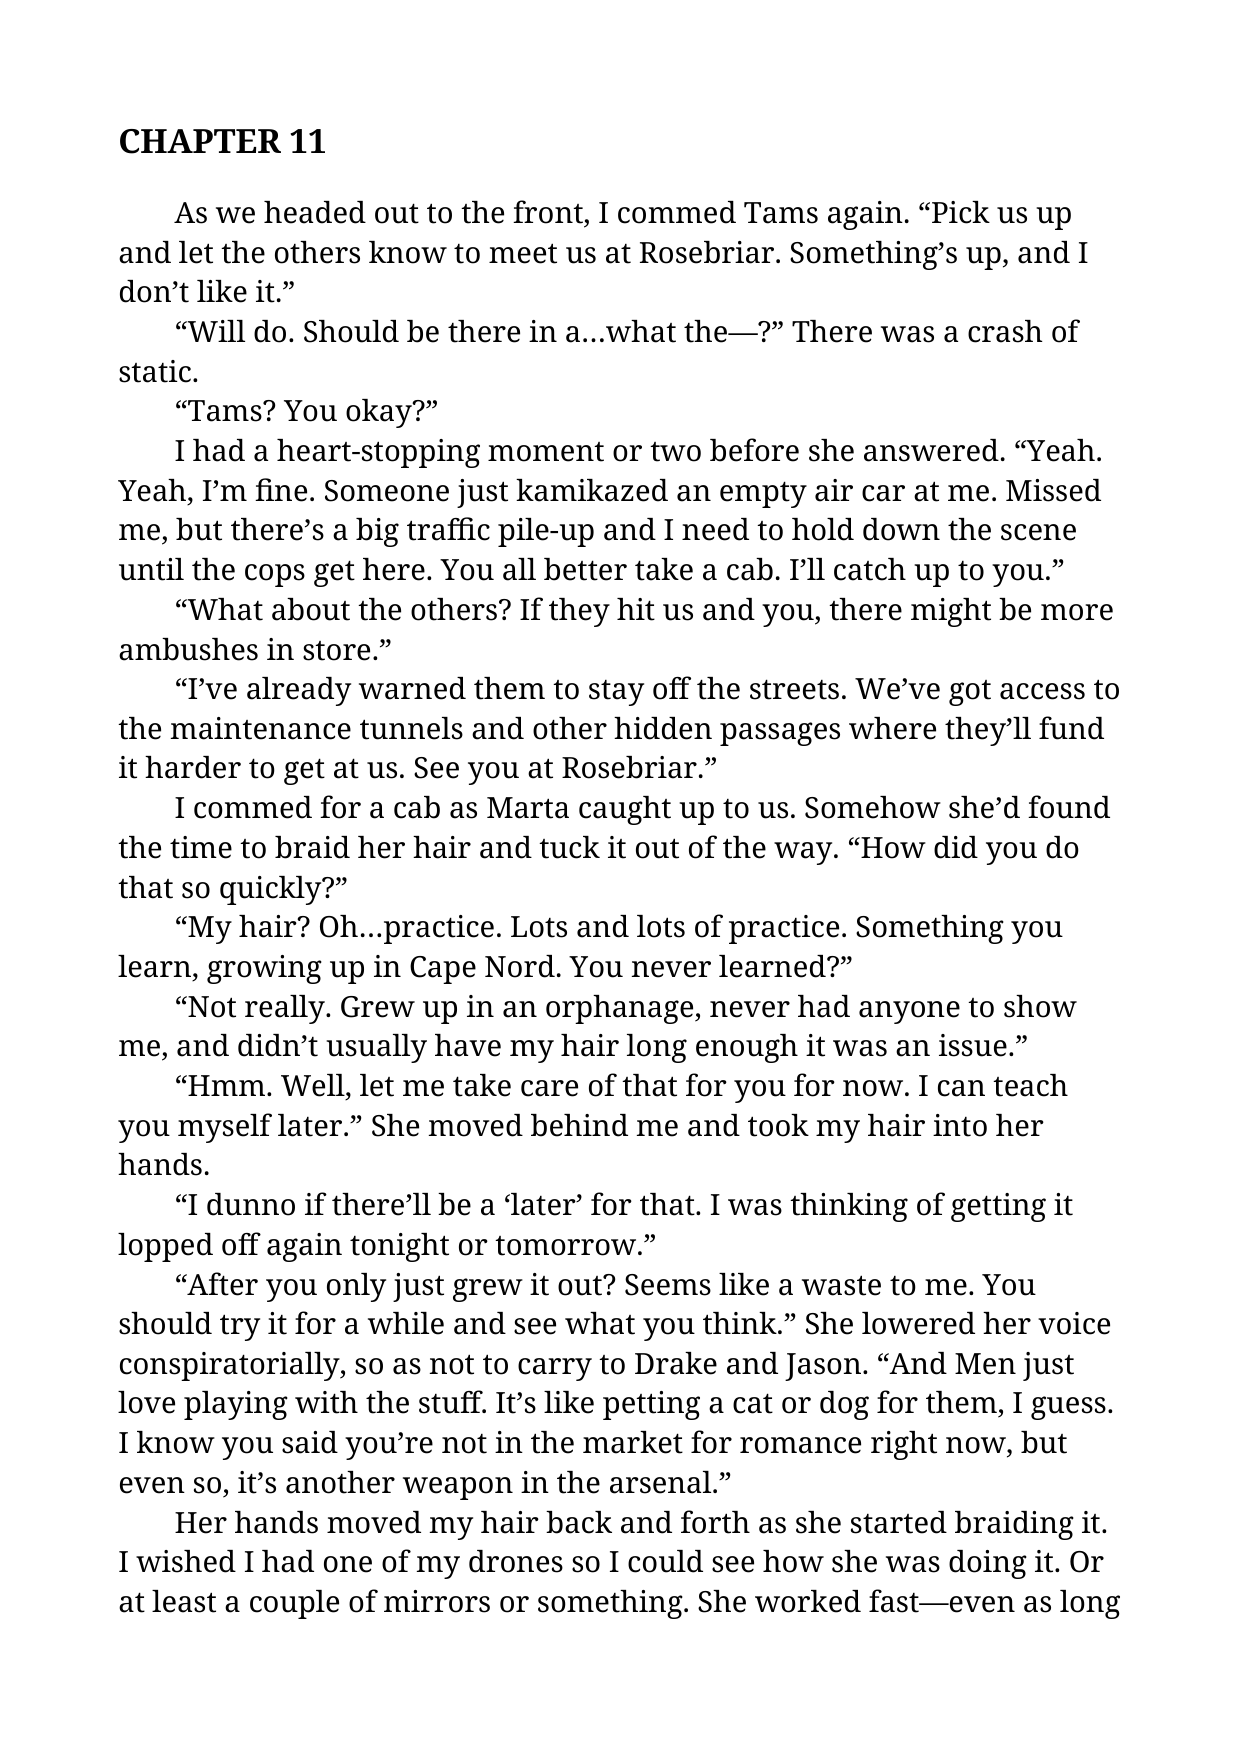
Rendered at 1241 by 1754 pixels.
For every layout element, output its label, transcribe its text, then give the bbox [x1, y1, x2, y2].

text “Hmm. Well, let me take care of that for you for now. I can teach you myself later.” She moved behind me and took my hair into her hands. [118, 1065, 1122, 1184]
text CHAPTER 11 [118, 118, 1122, 163]
text “Not really. Grew up in an orphanage, never had anyone to show me, and didn’t usually have my hair long enough it was an issue.” [118, 986, 1122, 1065]
text I had a heart-stopping moment or two before she answered. “Yeah. Yeah, I’m fine. Someone just kamikazed an empty air car at me. Missed me, but there’s a big traffic pile-up and I need to hold down the scene until the cops get here. You all better take a cab. I’ll catch up to you.” [118, 430, 1122, 589]
text “I’ve already warned them to stay off the streets. We’ve got access to the maintenance tunnels and other hidden passages where they’ll fund it harder to get at us. See you at Rosebriar.” [118, 668, 1122, 787]
text Her hands moved my hair back and forth as she started braiding it. I wished I had one of my drones so I could see how she was doing it. Or at least a couple of mirrors or something. She worked fast—even as long [118, 1502, 1122, 1621]
text “After you only just grew it out? Seems like a waste to me. You should try it for a while and see what you think.” She lowered her voice conspiratorially, so as not to carry to Drake and Jason. “And Men just love playing with the stuff. It’s like petting a cat or dog for them, I guess. I know you said you’re not in the market for romance right now, but even so, it’s another weapon in the arsenal.” [118, 1264, 1122, 1502]
text “My hair? Oh…practice. Lots and lots of practice. Something you learn, growing up in Cape Nord. You never learned?” [118, 907, 1122, 986]
text I commed for a cab as Marta caught up to us. Somehow she’d found the time to braid her hair and tuck it out of the way. “How did you do that so quickly?” [118, 787, 1122, 907]
text “Will do. Should be there in a…what the—?” There was a crash of static. [118, 311, 1122, 391]
text “Tams? You okay?” [118, 391, 1122, 430]
text “What about the others? If they hit us and you, there might be more ambushes in store.” [118, 589, 1122, 668]
text As we headed out to the front, I commed Tams again. “Pick us up and let the others know to meet us at Rosebriar. Something’s up, and I don’t like it.” [118, 192, 1122, 311]
text “I dunno if there’ll be a ‘later’ for that. I was thinking of getting it lopped off again tonight or tomorrow.” [118, 1184, 1122, 1264]
